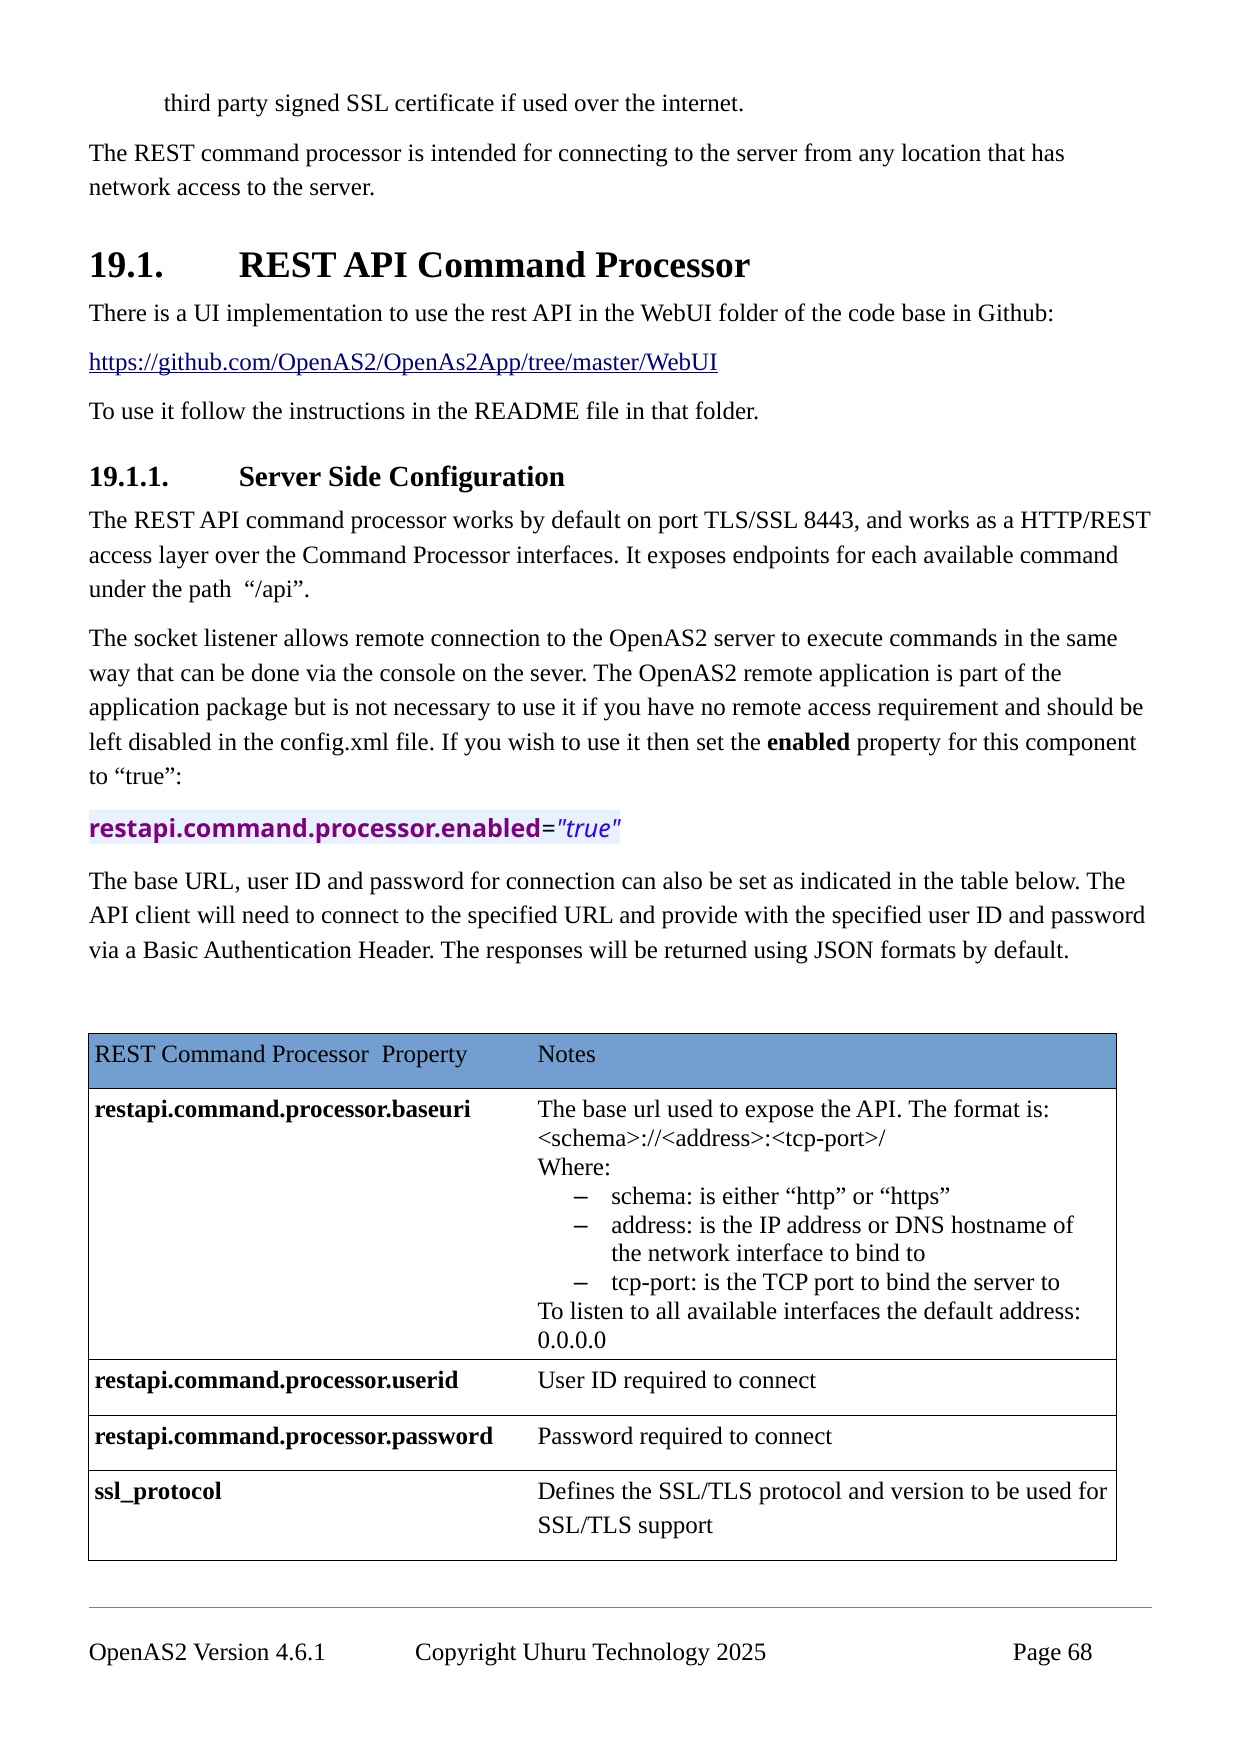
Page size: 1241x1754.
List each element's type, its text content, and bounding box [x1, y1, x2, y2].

table_cell Defines the SSL/TLS protocol and version to be used for SSL/TLS support [531, 1471, 1116, 1560]
table_cell The base url used to expose the API. The format is: <schema>://<address>:<tcp-port>/ Where: schema: is either “http” or “https” address: is the IP address or DNS hostname of the network interface to bind to tcp-port: is the TCP port to bind the server to To listen to all available interfaces the default address: 0.0.0.0 [531, 1089, 1116, 1359]
list third party signed SSL certificate if used over the internet. [126, 88, 1152, 117]
subtitle REST API Command Processor [88, 242, 1152, 285]
table_cell restapi.command.processor.password [89, 1416, 531, 1470]
text To use it follow the instructions in the README file in that folder. [88, 396, 1152, 424]
table_cell restapi.command.processor.userid [89, 1360, 531, 1414]
table_header REST Command Processor Property [89, 1034, 531, 1088]
table_cell ssl_protocol [89, 1471, 531, 1560]
text https://github.com/OpenAS2/OpenAs2App/tree/master/WebUI [88, 347, 1152, 375]
text The socket listener allows remote connection to the OpenAS2 server to execute commands in the same way that can be done via the console on the sever. The OpenAS2 remote application is part of the application package but is not necessary to use it if you have no remote access requirement and should be left disabled in the config.xml file. If you wish to use it then set the enabled property for this component to “true”: [88, 623, 1152, 790]
table_cell Password required to connect [531, 1416, 1116, 1470]
text There is a UI implementation to use the rest API in the WebUI folder of the code base in Github: [88, 298, 1152, 326]
text restapi.command.processor.enabled="true" [88, 810, 1152, 844]
subtitle Server Side Configuration [88, 459, 1152, 493]
text The REST command processor is intended for connecting to the server from any location that has network access to the server. [88, 138, 1152, 201]
text The REST API command processor works by default on port TLS/SSL 8443, and works as a HTTP/REST access layer over the Command Processor interfaces. It exposes endpoints for each available command under the path “/api”. [88, 505, 1152, 603]
table_cell restapi.command.processor.baseuri [89, 1089, 531, 1359]
table_header Notes [531, 1034, 1116, 1088]
text The base URL, user ID and password for connection can also be set as indicated in the table below. The API client will need to connect to the specified URL and provide with the specified user ID and password via a Basic Authentication Header. The responses will be returned using JSON formats by default. [88, 866, 1152, 963]
table_cell User ID required to connect [531, 1360, 1116, 1414]
